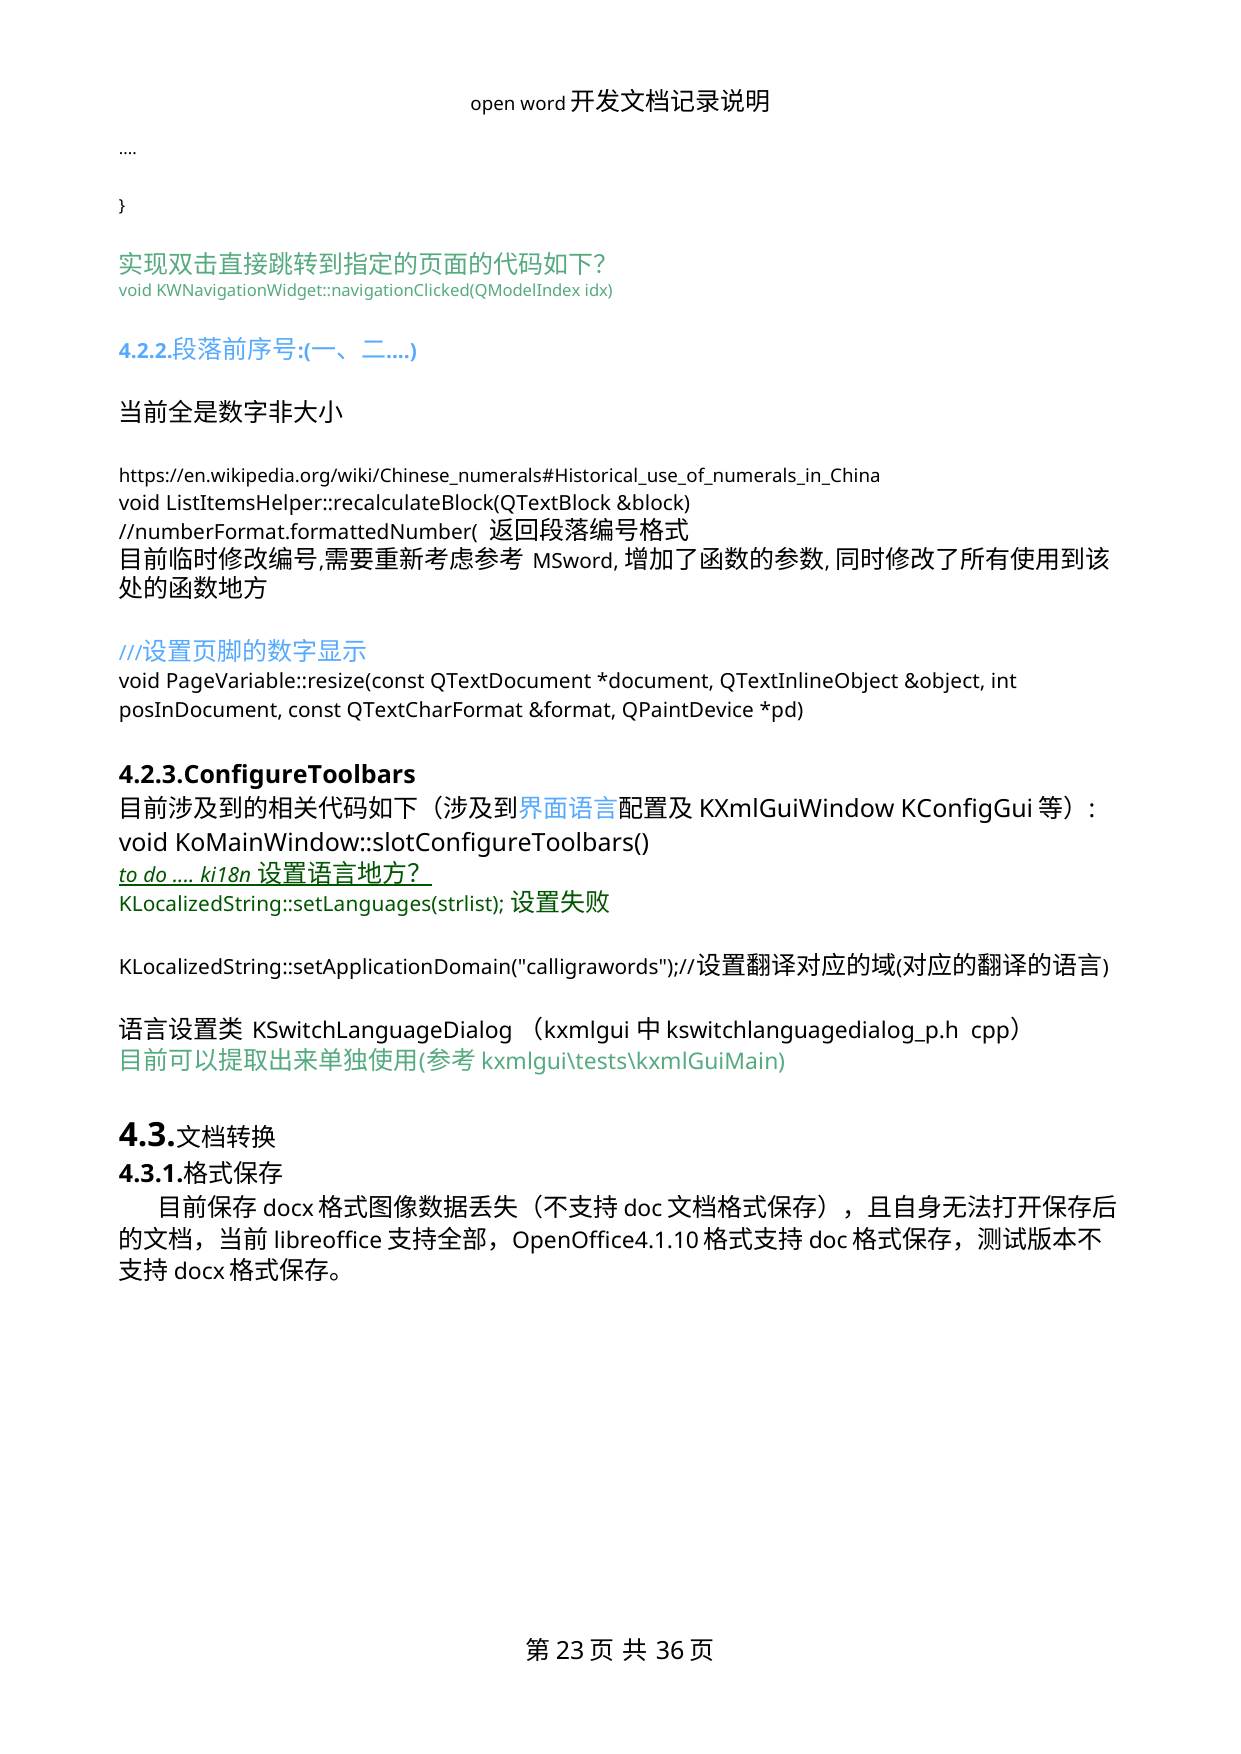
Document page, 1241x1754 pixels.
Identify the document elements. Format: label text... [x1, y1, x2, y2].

text .... [119, 137, 1121, 160]
text to do .... ki18n 设置语言地方？ [119, 859, 1121, 888]
text 目前涉及到的相关代码如下（涉及到界面语言配置及KXmlGuiWindow KConfigGui等）: [119, 791, 1121, 825]
subtitle ConfigureToolbars [119, 757, 1121, 791]
text 目前可以提取出来单独使用(参考kxmlgui\tests\kxmlGuiMain) [119, 1045, 1121, 1076]
text KLocalizedString::setLanguages(strlist); 设置失败 [119, 888, 1121, 917]
subtitle 文档转换 [119, 1110, 1121, 1156]
text 目前保存docx格式图像数据丢失（不支持doc文档格式保存），且自身无法打开保存后的文档，当前libreoffice支持全部，OpenOffice4.1.10格式支持doc格式保存，测试版本不支持docx格式保存。 [119, 1190, 1121, 1286]
text void ListItemsHelper::recalculateBlock(QTextBlock &block) [119, 487, 1121, 516]
subtitle 段落前序号:(一、二....) [119, 336, 1121, 364]
text void KWNavigationWidget::navigationClicked(QModelIndex idx) [119, 279, 1121, 302]
subtitle 格式保存 [119, 1156, 1121, 1190]
text //numberFormat.formattedNumber( 返回段落编号格式 [119, 516, 1121, 545]
text void PageVariable::resize(const QTextDocument *document, QTextInlineObject &object, int posInDocument, const QTextCharFormat &format, QPaintDevice *pd) [119, 666, 1121, 723]
text 当前全是数字非大小 [119, 398, 1121, 427]
text ///设置页脚的数字显示 [119, 637, 1121, 666]
text https://en.wikipedia.org/wiki/Chinese_numerals#Historical_use_of_numerals_in_China [119, 461, 1121, 487]
text void KoMainWindow::slotConfigureToolbars() [119, 825, 1121, 859]
text 实现双击直接跳转到指定的页面的代码如下？ [119, 250, 1121, 279]
text } [119, 194, 1121, 216]
text 目前临时修改编号,需要重新考虑参考 MSword, 增加了函数的参数, 同时修改了所有使用到该处的函数地方 [119, 545, 1121, 603]
text 语言设置类 KSwitchLanguageDialog （kxmlgui 中kswitchlanguagedialog_p.h cpp） [119, 1014, 1121, 1045]
text KLocalizedString::setApplicationDomain("calligrawords");//设置翻译对应的域(对应的翻译的语言) [119, 951, 1121, 980]
